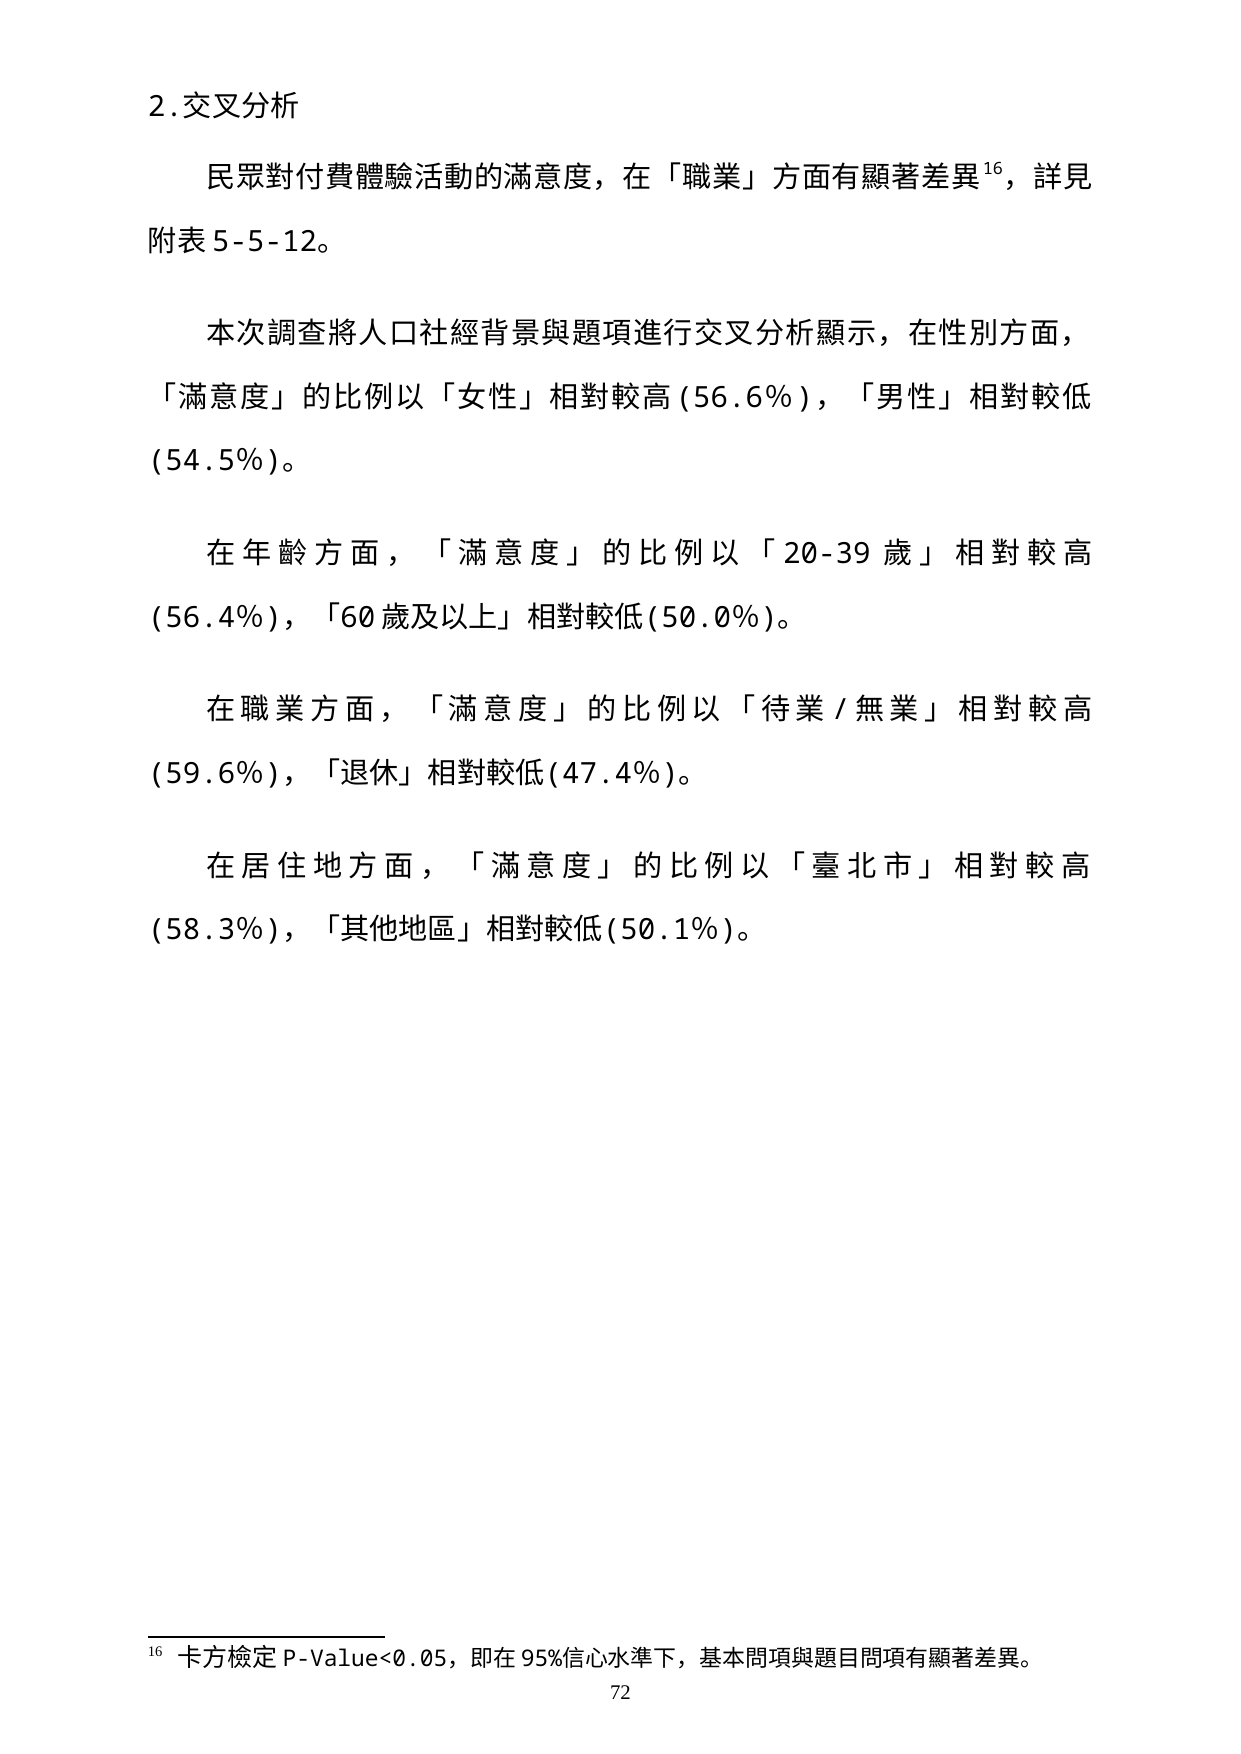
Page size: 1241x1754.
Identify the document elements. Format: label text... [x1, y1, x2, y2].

text 本次調查將人口社經背景與題項進行交叉分析顯示，在性別方面，「滿意度」的比例以「女性」相對較高(56.6％)，「男性」相對較低(54.5％)。 [148, 310, 1092, 479]
text 在職業方面，「滿意度」的比例以「待業/無業」相對較高(59.6％)，「退休」相對較低(47.4％)。 [148, 686, 1092, 792]
text 2.交叉分析 [148, 82, 1092, 124]
text 在居住地方面，「滿意度」的比例以「臺北市」相對較高(58.3％)，「其他地區」相對較低(50.1％)。 [148, 842, 1092, 948]
text 卡方檢定P-Value<0.05，即在95%信心水準下，基本問項與題目問項有顯著差異。 [148, 1643, 1092, 1672]
text 在年齡方面，「滿意度」的比例以「20-39歲」相對較高(56.4％)，「60歲及以上」相對較低(50.0％)。 [148, 530, 1092, 636]
text 民眾對付費體驗活動的滿意度，在「職業」方面有顯著差異，詳見附表5-5-12。 [148, 154, 1092, 260]
